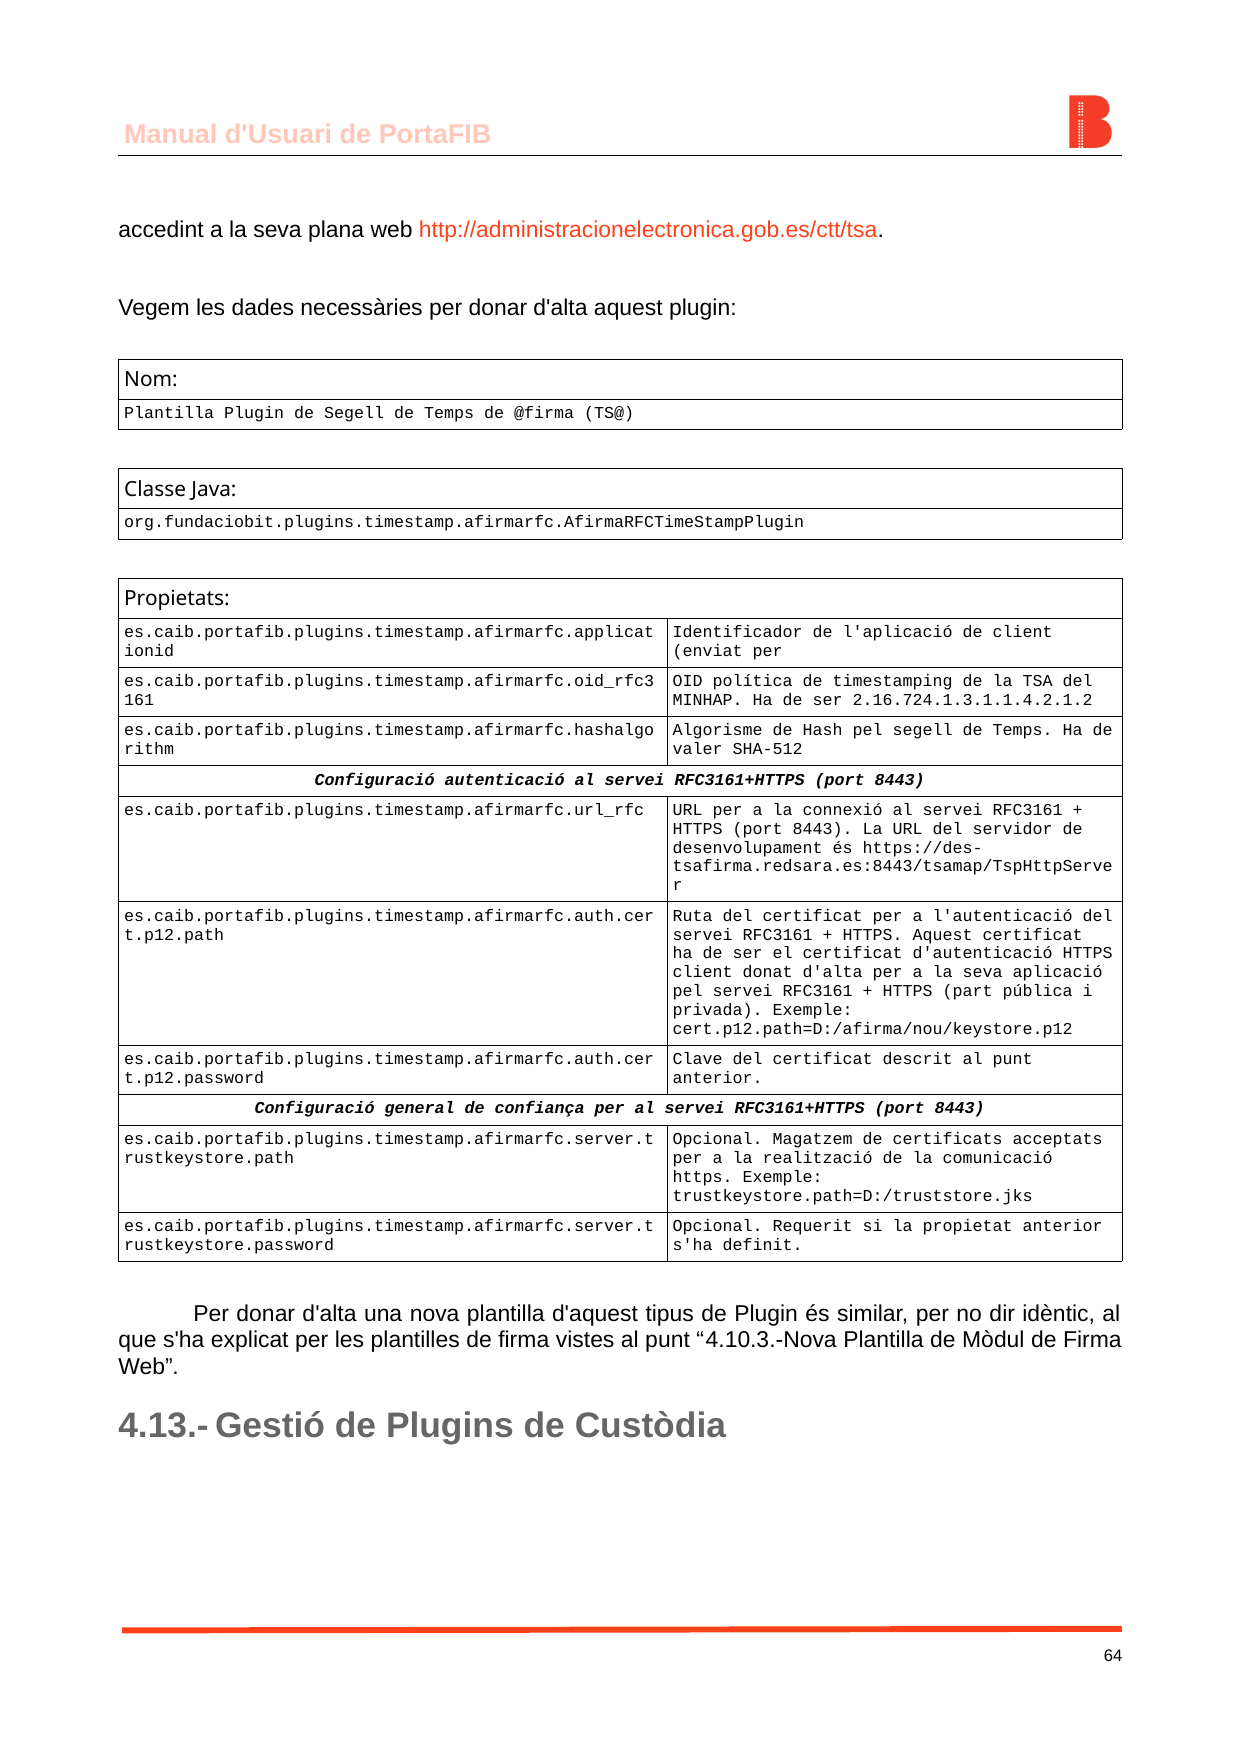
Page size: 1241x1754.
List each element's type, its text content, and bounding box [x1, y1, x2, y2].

table_cell es.caib.portafib.plugins.timestamp.afirmarfc.auth.cert.p12.password [119, 1046, 667, 1094]
table_cell Identificador de l'aplicació de client (enviat per [668, 619, 1122, 667]
table_cell Opcional. Requerit si la propietat anterior s'ha definit. [668, 1213, 1122, 1261]
picture [1063, 94, 1117, 150]
table_cell es.caib.portafib.plugins.timestamp.afirmarfc.server.trustkeystore.password [119, 1213, 667, 1261]
subtitle Gestió de Plugins de Custòdia [118, 1404, 1122, 1445]
table_header Nom: [119, 360, 1122, 399]
text Vegem les dades necessàries per donar d'alta aquest plugin: [118, 293, 1122, 320]
table_cell Configuració general de confiança per al servei RFC3161+HTTPS (port 8443) [119, 1095, 1122, 1125]
table_cell es.caib.portafib.plugins.timestamp.afirmarfc.server.trustkeystore.path [119, 1126, 667, 1212]
text accedint a la seva plana web http://administracionelectronica.gob.es/ctt/tsa. [118, 216, 1122, 242]
table_header Classe Java: [119, 469, 1122, 508]
table_cell URL per a la connexió al servei RFC3161 + HTTPS (port 8443). La URL del servidor de desenvolupament és https://des-tsafirma.redsara.es:8443/tsamap/TspHttpServer [668, 797, 1122, 901]
table_cell Configuració autenticació al servei RFC3161+HTTPS (port 8443) [119, 766, 1122, 796]
table_cell Opcional. Magatzem de certificats acceptats per a la realització de la comunicació https. Exemple: trustkeystore.path=D:/truststore.jks [668, 1126, 1122, 1212]
table_header Propietats: [119, 579, 1122, 617]
table_cell es.caib.portafib.plugins.timestamp.afirmarfc.applicationid [119, 619, 667, 667]
table_cell OID política de timestamping de la TSA del MINHAP. Ha de ser 2.16.724.1.3.1.1.4.2.1.2 [668, 668, 1122, 716]
table_cell es.caib.portafib.plugins.timestamp.afirmarfc.auth.cert.p12.path [119, 902, 667, 1045]
table_cell es.caib.portafib.plugins.timestamp.afirmarfc.oid_rfc3161 [119, 668, 667, 716]
table_cell org.fundaciobit.plugins.timestamp.afirmarfc.AfirmaRFCTimeStampPlugin [119, 509, 1122, 538]
table_cell Algorisme de Hash pel segell de Temps. Ha de valer SHA-512 [668, 717, 1122, 765]
table_cell es.caib.portafib.plugins.timestamp.afirmarfc.hashalgorithm [119, 717, 667, 765]
table_cell es.caib.portafib.plugins.timestamp.afirmarfc.url_rfc [119, 797, 667, 901]
table_cell Clave del certificat descrit al punt anterior. [668, 1046, 1122, 1094]
table_cell Ruta del certificat per a l'autenticació del servei RFC3161 + HTTPS. Aquest certificat ha de ser el certificat d'autenticació HTTPS client donat d'alta per a la seva aplicació pel servei RFC3161 + HTTPS (part pública i privada). Exemple: cert.p12.path=D:/afirma/nou/keystore.p12 [668, 902, 1122, 1045]
table_cell Plantilla Plugin de Segell de Temps de @firma (TS@) [119, 400, 1122, 429]
text Per donar d'alta una nova plantilla d'aquest tipus de Plugin és similar, per no dir idèntic, al que s'ha explicat per les plantilles de firma vistes al punt “4.10.3.-Nova Plantilla de Mòdul de Firma Web”. [118, 1300, 1122, 1379]
